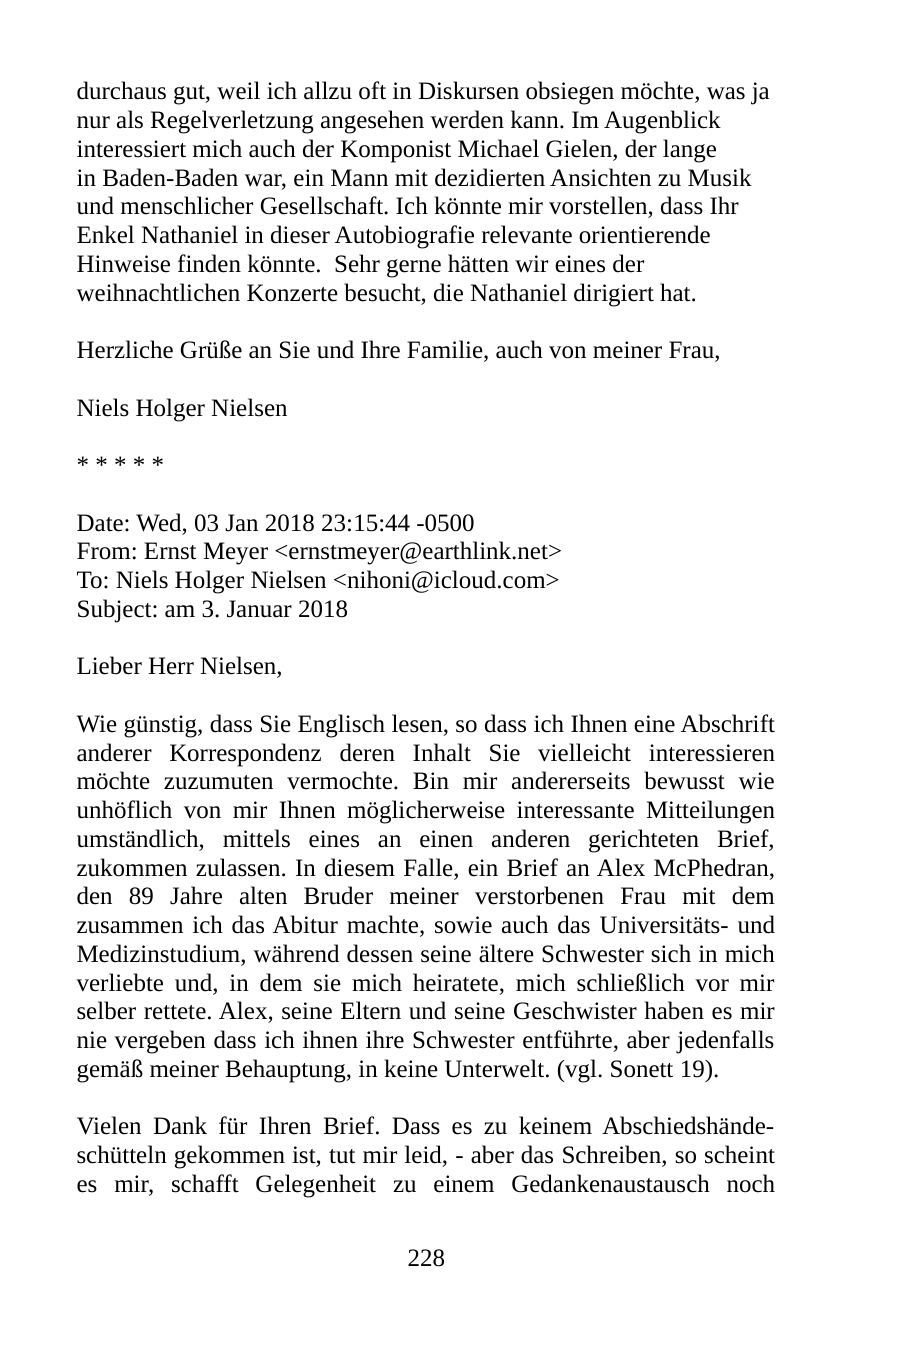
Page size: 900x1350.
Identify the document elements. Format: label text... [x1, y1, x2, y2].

text From: Ernst Meyer <ernstmeyer@earthlink.net> [76, 536, 776, 565]
text Lieber Herr Nielsen, [76, 651, 776, 680]
text * * * * * Date: Wed, 03 Jan 2018 23:15:44 -0500 [76, 450, 776, 536]
text durchaus gut, weil ich allzu oft in Diskursen obsiegen möchte, was ja nur als Regelverletzung angesehen werden kann. Im Augenblick interessiert mich auch der Komponist Michael Gielen, der lange in Baden-Baden war, ein Mann mit dezidierten Ansichten zu Musik und menschlicher Gesellschaft. Ich könnte mir vorstellen, dass Ihr Enkel Nathaniel in dieser Autobiografie relevante orientierende Hinweise finden könnte. Sehr gerne hätten wir eines der weihnachtlichen Konzerte besucht, die Nathaniel dirigiert hat. Herzliche Grüße an Sie und Ihre Familie, auch von meiner Frau, Niels Holger Nielsen [76, 76, 776, 450]
text To: Niels Holger Nielsen <nihoni@icloud.com> [76, 565, 776, 594]
text Vielen Dank für Ihren Brief. Dass es zu keinem Abschiedshände-schütteln gekommen ist, tut mir leid, - aber das Schreiben, so scheint es mir, schafft Gelegenheit zu einem Gedankenaustausch noch [76, 1111, 776, 1198]
text Wie günstig, dass Sie Englisch lesen, so dass ich Ihnen eine Abschrift anderer Korrespondenz deren Inhalt Sie vielleicht interessieren möchte zuzumuten vermochte. Bin mir andererseits bewusst wie unhöflich von mir Ihnen möglicherweise interessante Mitteilungen umständlich, mittels eines an einen anderen gerichteten Brief, zukommen zulassen. In diesem Falle, ein Brief an Alex McPhedran, den 89 Jahre alten Bruder meiner verstorbenen Frau mit dem zusammen ich das Abitur machte, sowie auch das Universitäts- und Medizinstudium, während dessen seine ältere Schwester sich in mich verliebte und, in dem sie mich heiratete, mich schließlich vor mir selber rettete. Alex, seine Eltern und seine Geschwister haben es mir nie vergeben dass ich ihnen ihre Schwester entführte, aber jedenfalls gemäß meiner Behauptung, in keine Unterwelt. (vgl. Sonett 19). [76, 709, 776, 1083]
text Subject: am 3. Januar 2018 [76, 594, 776, 623]
